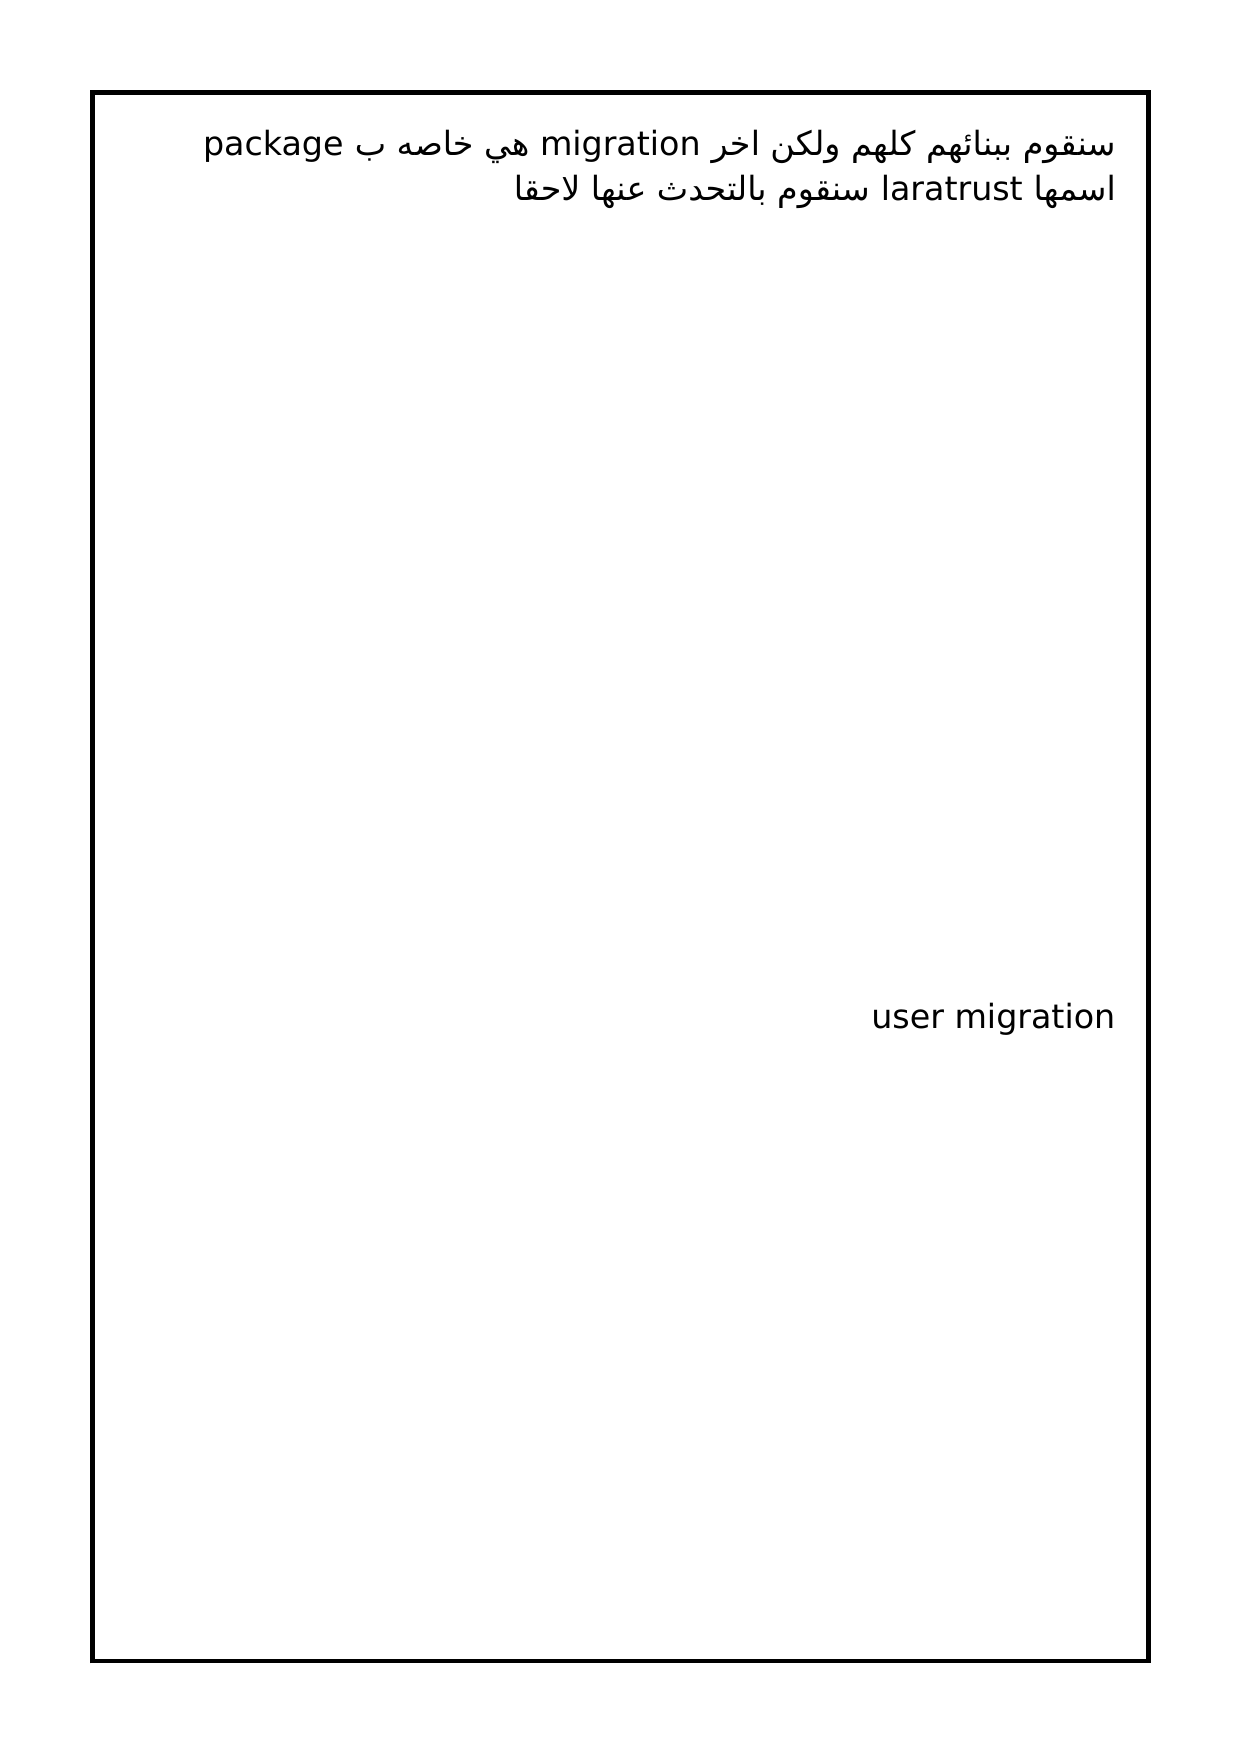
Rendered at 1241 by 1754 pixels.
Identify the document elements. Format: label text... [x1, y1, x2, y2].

text سنقوم ببنائهم كلهم ولكن اخر migration هي خاصه ب package اسمها laratrust سنقوم بالتحدث عنها لاحقا [125, 125, 1116, 208]
text user migration [125, 998, 1116, 1037]
